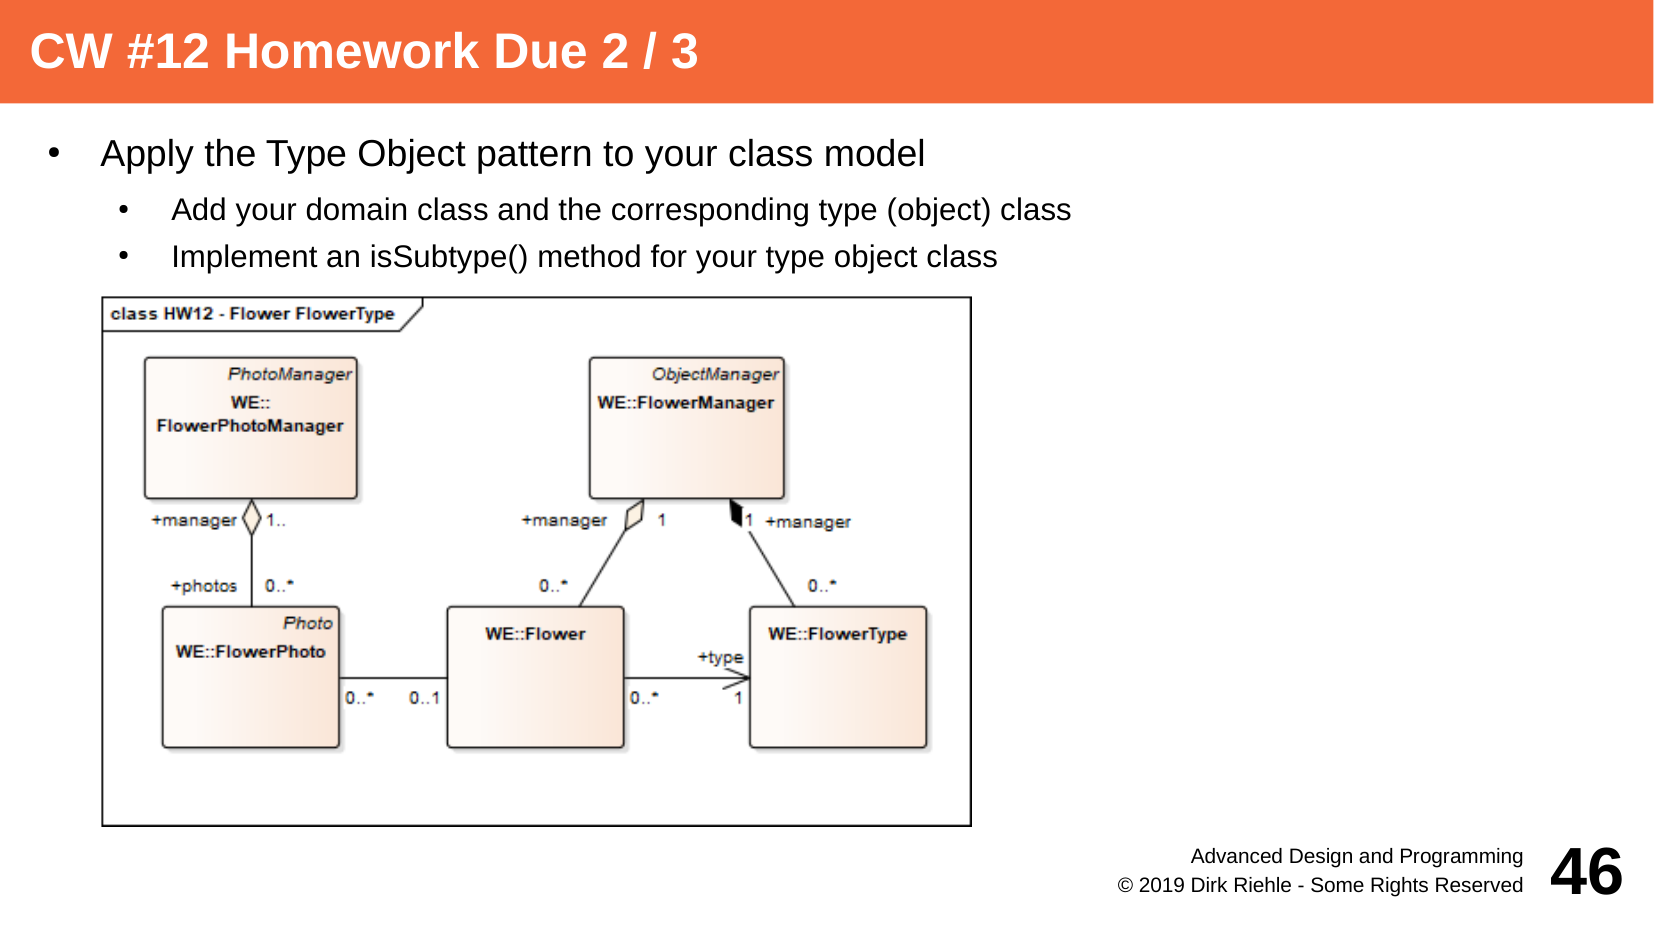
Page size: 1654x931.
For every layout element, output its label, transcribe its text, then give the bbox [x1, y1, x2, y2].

list Apply the Type Object pattern to your class model Add your domain class and the corresponding type (object) class Implement an isSubtype() method for your type object class [29, 132, 1625, 813]
title CW #12 Homework Due 2 / 3 [0, 0, 1654, 104]
picture [100, 295, 972, 827]
